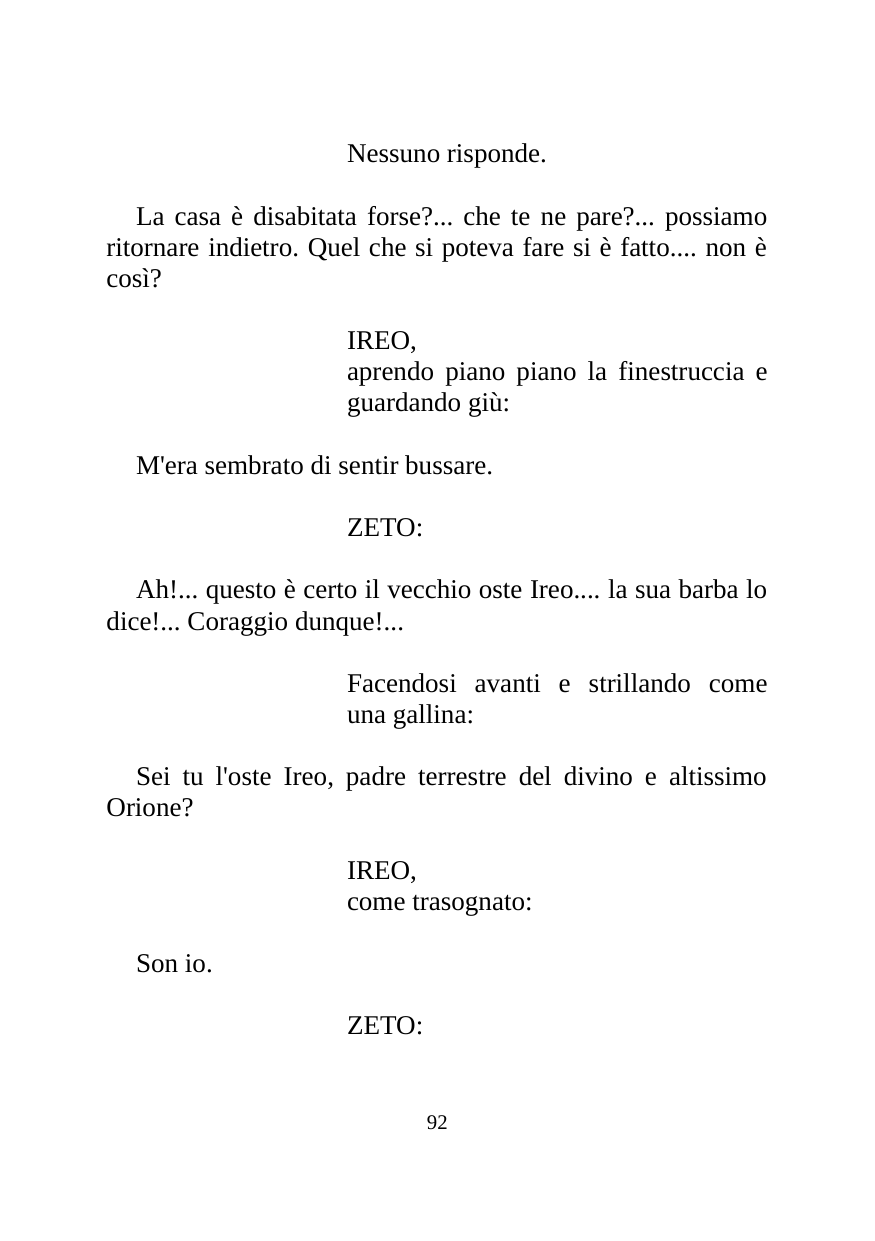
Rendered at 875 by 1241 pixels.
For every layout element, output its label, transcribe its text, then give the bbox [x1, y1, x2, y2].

text come trasognato: [347, 885, 768, 916]
text Facendosi avanti e strillando come una gallina: [347, 667, 768, 729]
text M'era sembrato di sentir bussare. [106, 449, 768, 480]
text Sei tu l'oste Ireo, padre terrestre del divino e altissimo Orione? [106, 760, 768, 823]
text aprendo piano piano la finestruccia e guardando giù: [347, 355, 768, 418]
text IREO, [347, 324, 768, 355]
text Nessuno risponde. [347, 137, 768, 168]
text ZETO: [347, 511, 768, 542]
text IREO, [347, 854, 768, 885]
text ZETO: [347, 1009, 768, 1041]
text La casa è disabitata forse?... che te ne pare?... possiamo ritornare indietro. Quel che si poteva fare si è fatto.... non è così? [106, 200, 768, 293]
text Ah!... questo è certo il vecchio oste Ireo.... la sua barba lo dice!... Coraggio dunque!... [106, 573, 768, 636]
text Son io. [106, 947, 768, 978]
